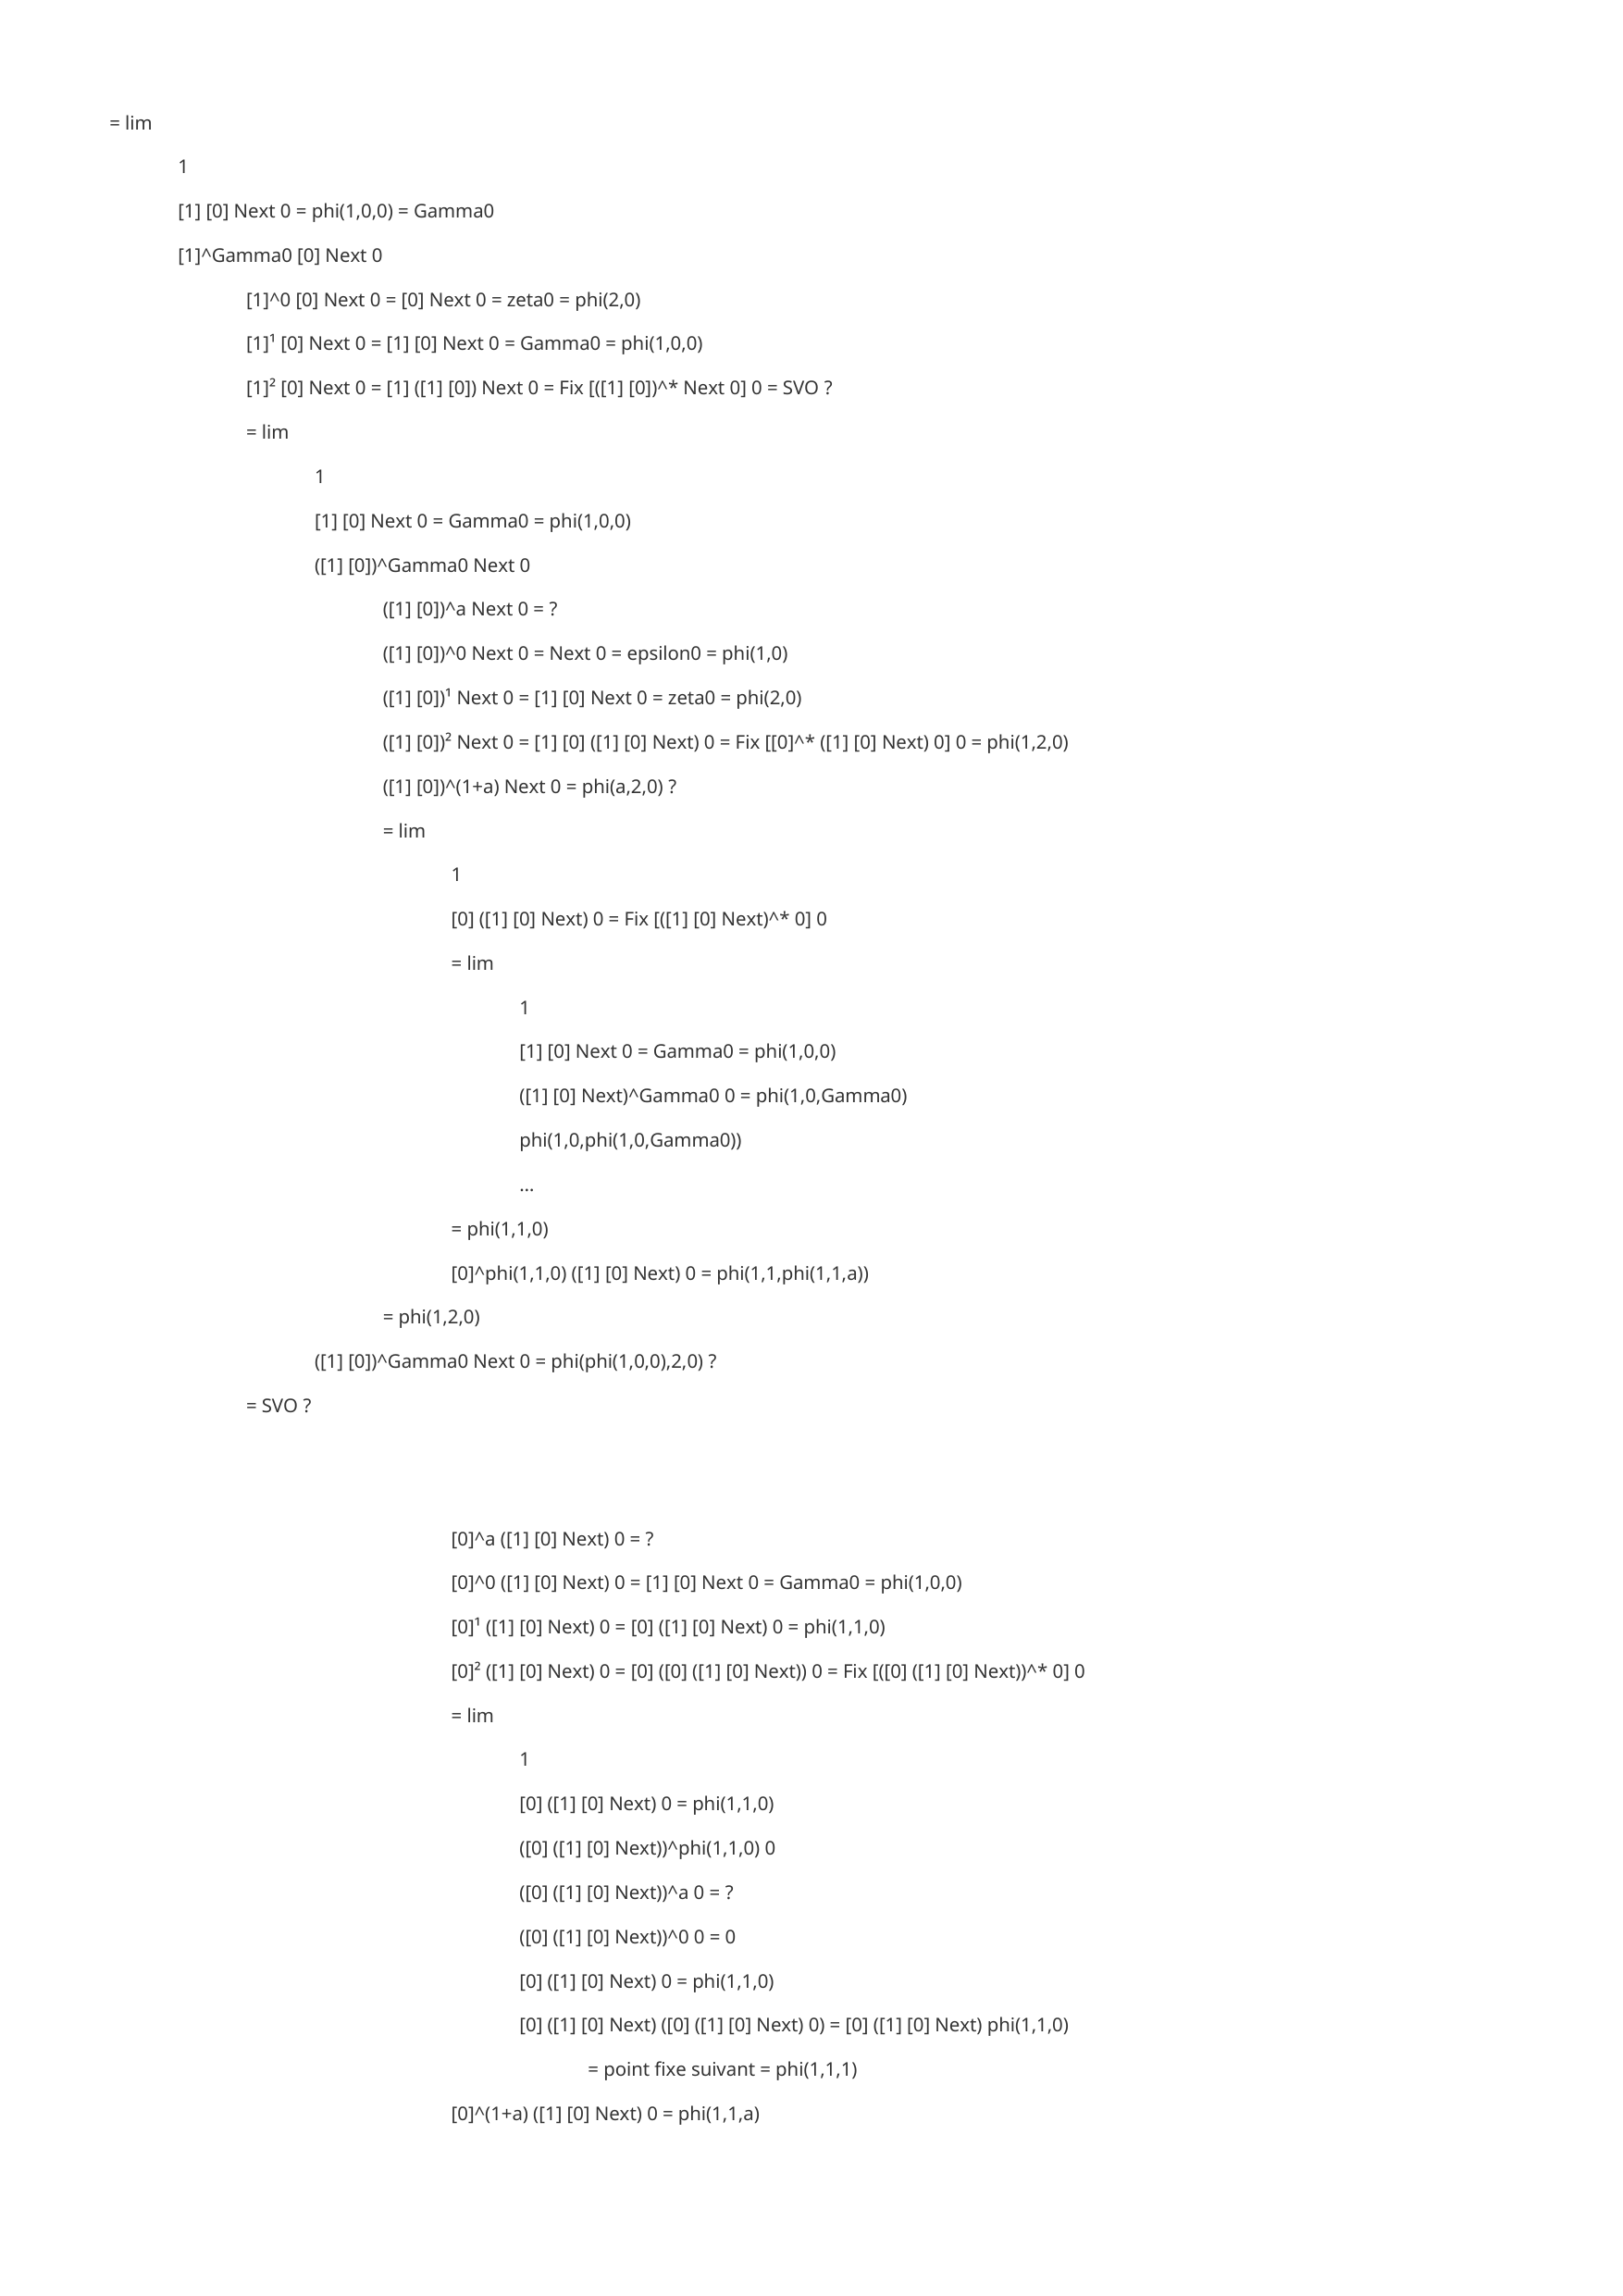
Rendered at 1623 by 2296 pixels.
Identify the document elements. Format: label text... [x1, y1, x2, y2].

text ([1] [0])^(1+a) Next 0 = phi(a,2,0) ? [109, 773, 1514, 799]
text = point fixe suivant = phi(1,1,1) [109, 2056, 1514, 2081]
text = lim [109, 419, 1514, 445]
text = lim [109, 109, 1514, 135]
text ([1] [0])^a Next 0 = ? [109, 596, 1514, 622]
text [1] [0] Next 0 = Gamma0 = phi(1,0,0) [109, 1038, 1514, 1064]
text 1 [109, 994, 1514, 1020]
text ([1] [0])² Next 0 = [1] [0] ([1] [0] Next) 0 = Fix [[0]^* ([1] [0] Next) 0] 0 = phi(1,2,0) [109, 728, 1514, 754]
text ([1] [0])¹ Next 0 = [1] [0] Next 0 = zeta0 = phi(2,0) [109, 685, 1514, 710]
text 1 [109, 862, 1514, 887]
text ([1] [0])^Gamma0 Next 0 [109, 552, 1514, 577]
text = SVO ? [109, 1393, 1514, 1418]
text [0] ([1] [0] Next) 0 = Fix [([1] [0] Next)^* 0] 0 [109, 906, 1514, 931]
text 1 [109, 464, 1514, 489]
text = lim [109, 950, 1514, 975]
text [0]^0 ([1] [0] Next) 0 = [1] [0] Next 0 = Gamma0 = phi(1,0,0) [109, 1570, 1514, 1595]
text = lim [109, 817, 1514, 843]
text [0] ([1] [0] Next) ([0] ([1] [0] Next) 0) = [0] ([1] [0] Next) phi(1,1,0) [109, 2012, 1514, 2038]
text phi(1,0,phi(1,0,Gamma0)) [109, 1127, 1514, 1153]
text ([0] ([1] [0] Next))^phi(1,1,0) 0 [109, 1835, 1514, 1861]
text [0]¹ ([1] [0] Next) 0 = [0] ([1] [0] Next) 0 = phi(1,1,0) [109, 1614, 1514, 1639]
text … [109, 1172, 1514, 1197]
text ([0] ([1] [0] Next))^a 0 = ? [109, 1880, 1514, 1905]
text [0]^a ([1] [0] Next) 0 = ? [109, 1525, 1514, 1551]
text ([1] [0] Next)^Gamma0 0 = phi(1,0,Gamma0) [109, 1083, 1514, 1109]
text [0]² ([1] [0] Next) 0 = [0] ([0] ([1] [0] Next)) 0 = Fix [([0] ([1] [0] Next))^* 0] 0 [109, 1658, 1514, 1683]
text = phi(1,2,0) [109, 1304, 1514, 1330]
text [1] [0] Next 0 = Gamma0 = phi(1,0,0) [109, 507, 1514, 533]
text [0]^(1+a) ([1] [0] Next) 0 = phi(1,1,a) [109, 2101, 1514, 2126]
text 1 [109, 154, 1514, 180]
text [1]¹ [0] Next 0 = [1] [0] Next 0 = Gamma0 = phi(1,0,0) [109, 330, 1514, 356]
text [1]^0 [0] Next 0 = [0] Next 0 = zeta0 = phi(2,0) [109, 286, 1514, 312]
text = lim [109, 1702, 1514, 1728]
text ([1] [0])^0 Next 0 = Next 0 = epsilon0 = phi(1,0) [109, 640, 1514, 665]
text [0] ([1] [0] Next) 0 = phi(1,1,0) [109, 1967, 1514, 1993]
text [1] [0] Next 0 = phi(1,0,0) = Gamma0 [109, 198, 1514, 223]
text ([0] ([1] [0] Next))^0 0 = 0 [109, 1923, 1514, 1949]
text ([1] [0])^Gamma0 Next 0 = phi(phi(1,0,0),2,0) ? [109, 1348, 1514, 1373]
text = phi(1,1,0) [109, 1215, 1514, 1241]
text [1]^Gamma0 [0] Next 0 [109, 242, 1514, 267]
text [0] ([1] [0] Next) 0 = phi(1,1,0) [109, 1791, 1514, 1817]
text [0]^phi(1,1,0) ([1] [0] Next) 0 = phi(1,1,phi(1,1,a)) [109, 1260, 1514, 1285]
text [1]² [0] Next 0 = [1] ([1] [0]) Next 0 = Fix [([1] [0])^* Next 0] 0 = SVO ? [109, 375, 1514, 401]
text 1 [109, 1746, 1514, 1772]
